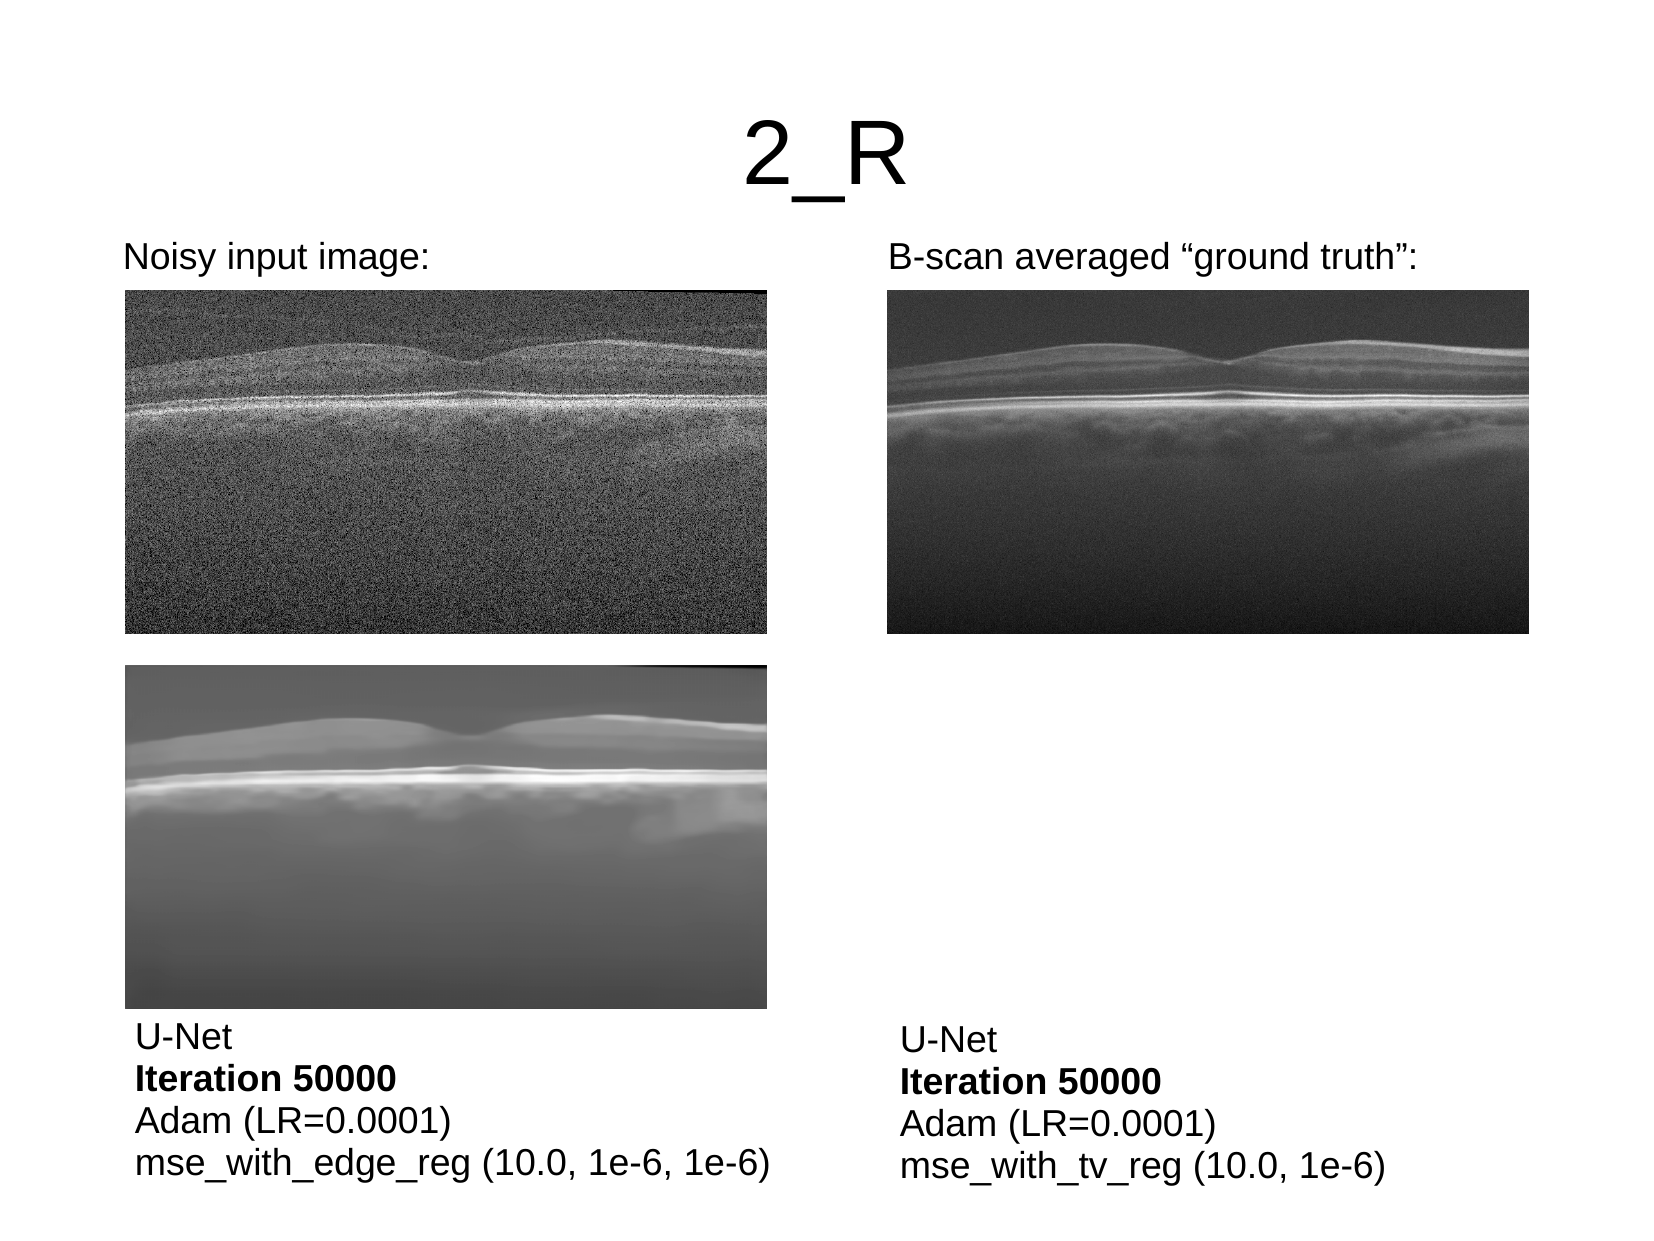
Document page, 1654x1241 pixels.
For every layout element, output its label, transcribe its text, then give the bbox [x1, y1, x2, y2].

text_box U-Net Iteration 50000 Adam (LR=0.0001) mse_with_edge_reg (10.0, 1e-6, 1e-6) [120, 1008, 786, 1192]
picture [125, 290, 767, 634]
picture [887, 290, 1529, 634]
text_box B-scan averaged “ground truth”: [873, 228, 1434, 286]
picture [125, 665, 767, 1008]
title 2_R [82, 49, 1571, 257]
text_box Noisy input image: [108, 227, 446, 285]
text_box U-Net Iteration 50000 Adam (LR=0.0001) mse_with_tv_reg (10.0, 1e-6) [885, 1011, 1402, 1195]
